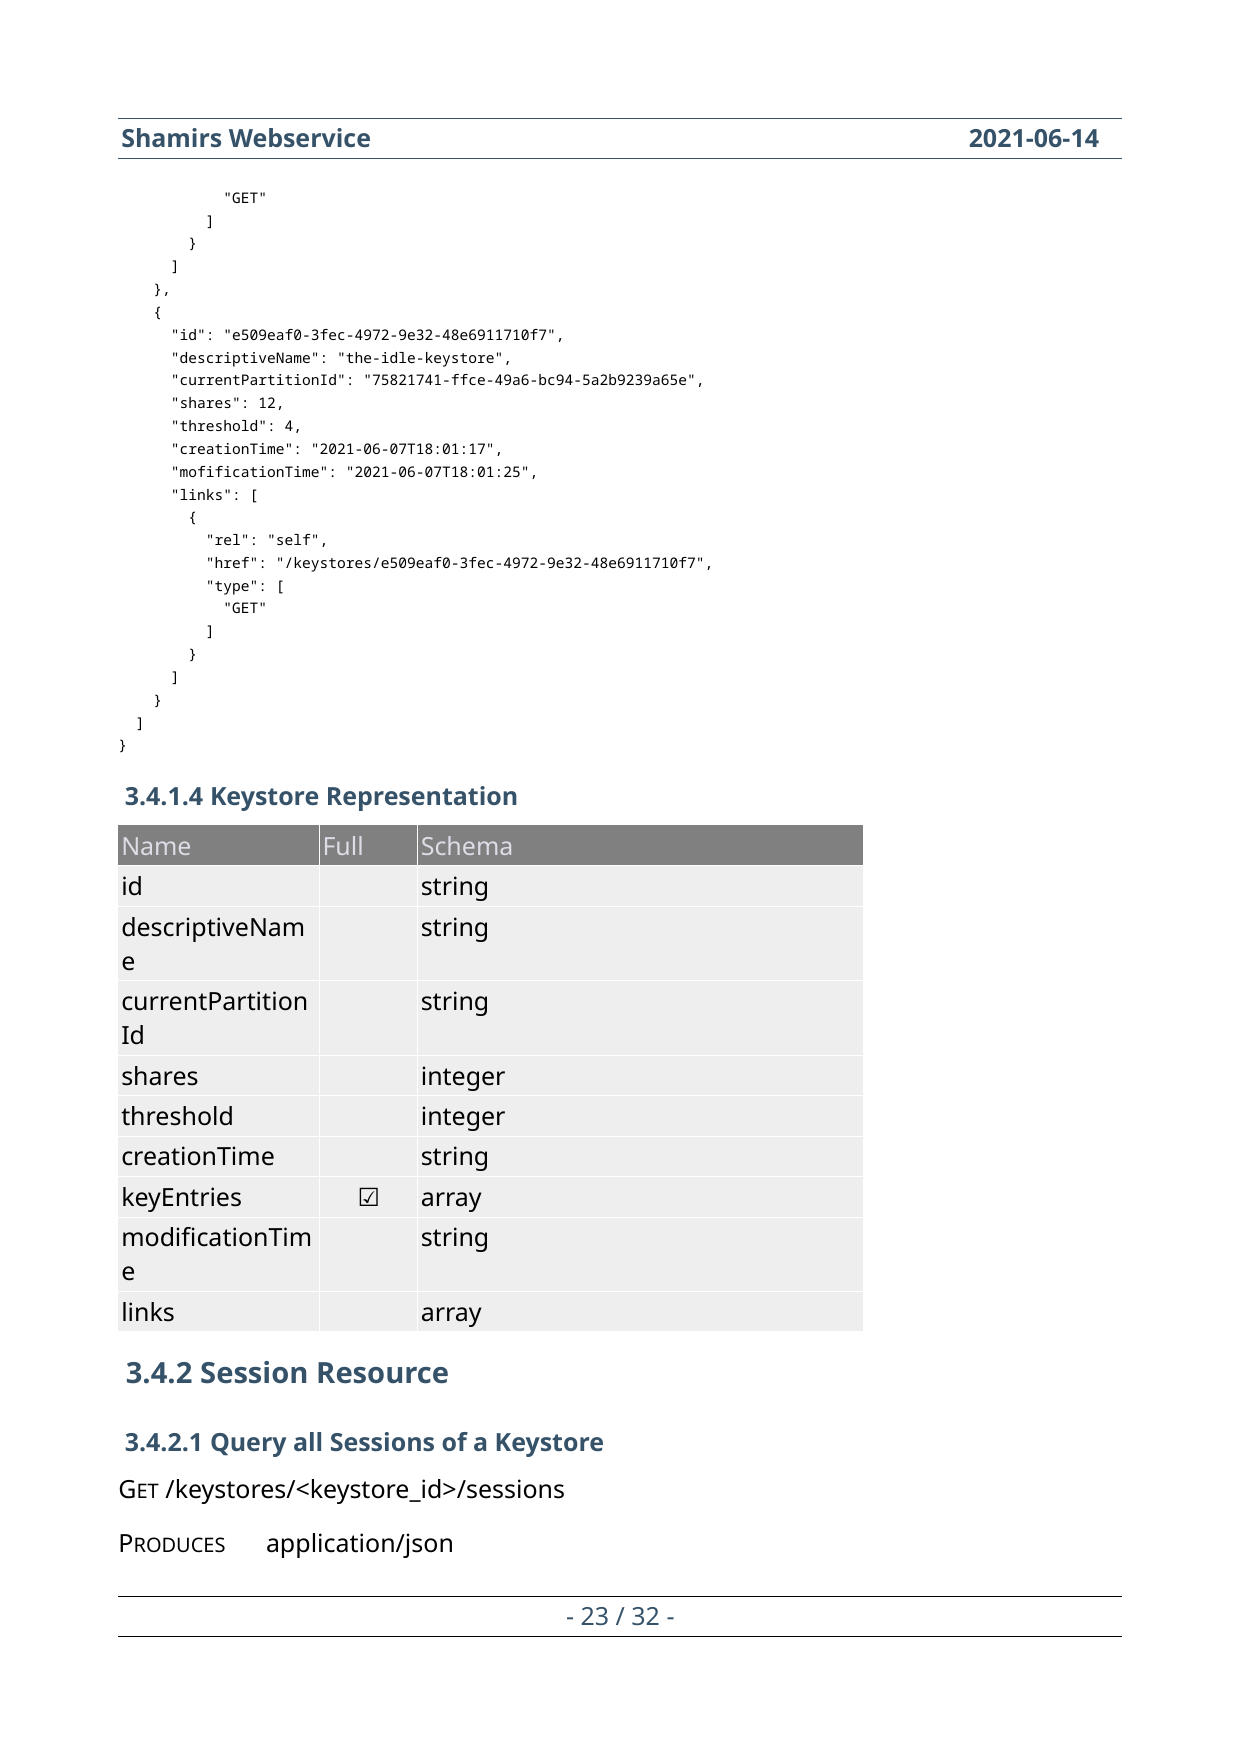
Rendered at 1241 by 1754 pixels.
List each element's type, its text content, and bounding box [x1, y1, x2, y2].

text "currentPartitionId": "75821741-ffce-49a6-bc94-5a2b9239a65e", [118, 370, 1122, 390]
text "rel": "self", [118, 530, 1122, 550]
table_cell string [418, 1137, 863, 1176]
text "shares": 12, [118, 393, 1122, 413]
subtitle Session Resource [118, 1352, 1122, 1392]
text } [118, 689, 1122, 709]
text { [118, 302, 1122, 322]
text Get /keystores/<keystore_id>/sessions [118, 1472, 1122, 1506]
subtitle Keystore Representation [118, 779, 1122, 813]
text }, [118, 279, 1122, 299]
text "GET" [118, 598, 1122, 618]
table_cell array [418, 1177, 863, 1216]
table_cell shares [118, 1056, 319, 1095]
text } [118, 735, 1122, 755]
table_header Name [118, 825, 319, 865]
table_cell [320, 1218, 417, 1291]
text "mofificationTime": "2021-06-07T18:01:25", [118, 461, 1122, 481]
table_cell descriptiveName [118, 907, 319, 980]
table_header Full [320, 825, 417, 865]
text ] [118, 621, 1122, 641]
text Produces application/json [118, 1525, 1122, 1559]
table_cell ☑ [320, 1177, 417, 1216]
table_cell [320, 1056, 417, 1095]
table_cell links [118, 1292, 319, 1331]
text ] [118, 256, 1122, 276]
text ] [118, 211, 1122, 230]
table_header Schema [418, 825, 863, 865]
table_cell creationTime [118, 1137, 319, 1176]
text "type": [ [118, 576, 1122, 595]
table_cell string [418, 866, 863, 906]
table_cell [320, 1096, 417, 1136]
text } [118, 644, 1122, 664]
text "href": "/keystores/e509eaf0-3fec-4972-9e32-48e6911710f7", [118, 553, 1122, 573]
table_cell [320, 907, 417, 980]
table_cell [320, 981, 417, 1055]
table_cell integer [418, 1056, 863, 1095]
table_cell array [418, 1292, 863, 1331]
table_cell string [418, 981, 863, 1055]
table_cell id [118, 866, 319, 906]
text "descriptiveName": "the-idle-keystore", [118, 347, 1122, 367]
text "GET" [118, 188, 1122, 208]
subtitle Query all Sessions of a Keystore [118, 1425, 1122, 1459]
table_cell threshold [118, 1096, 319, 1136]
text ] [118, 667, 1122, 687]
text "threshold": 4, [118, 416, 1122, 436]
table_cell [320, 1137, 417, 1176]
table_cell string [418, 1218, 863, 1291]
table_cell modificationTime [118, 1218, 319, 1291]
text } [118, 233, 1122, 253]
table_cell currentPartitionId [118, 981, 319, 1055]
text ] [118, 712, 1122, 732]
text "creationTime": "2021-06-07T18:01:17", [118, 439, 1122, 458]
text "id": "e509eaf0-3fec-4972-9e32-48e6911710f7", [118, 324, 1122, 344]
table_cell keyEntries [118, 1177, 319, 1216]
table_cell string [418, 907, 863, 980]
table_cell [320, 866, 417, 906]
table_cell integer [418, 1096, 863, 1136]
text "links": [ [118, 484, 1122, 504]
text { [118, 507, 1122, 527]
table_cell [320, 1292, 417, 1331]
